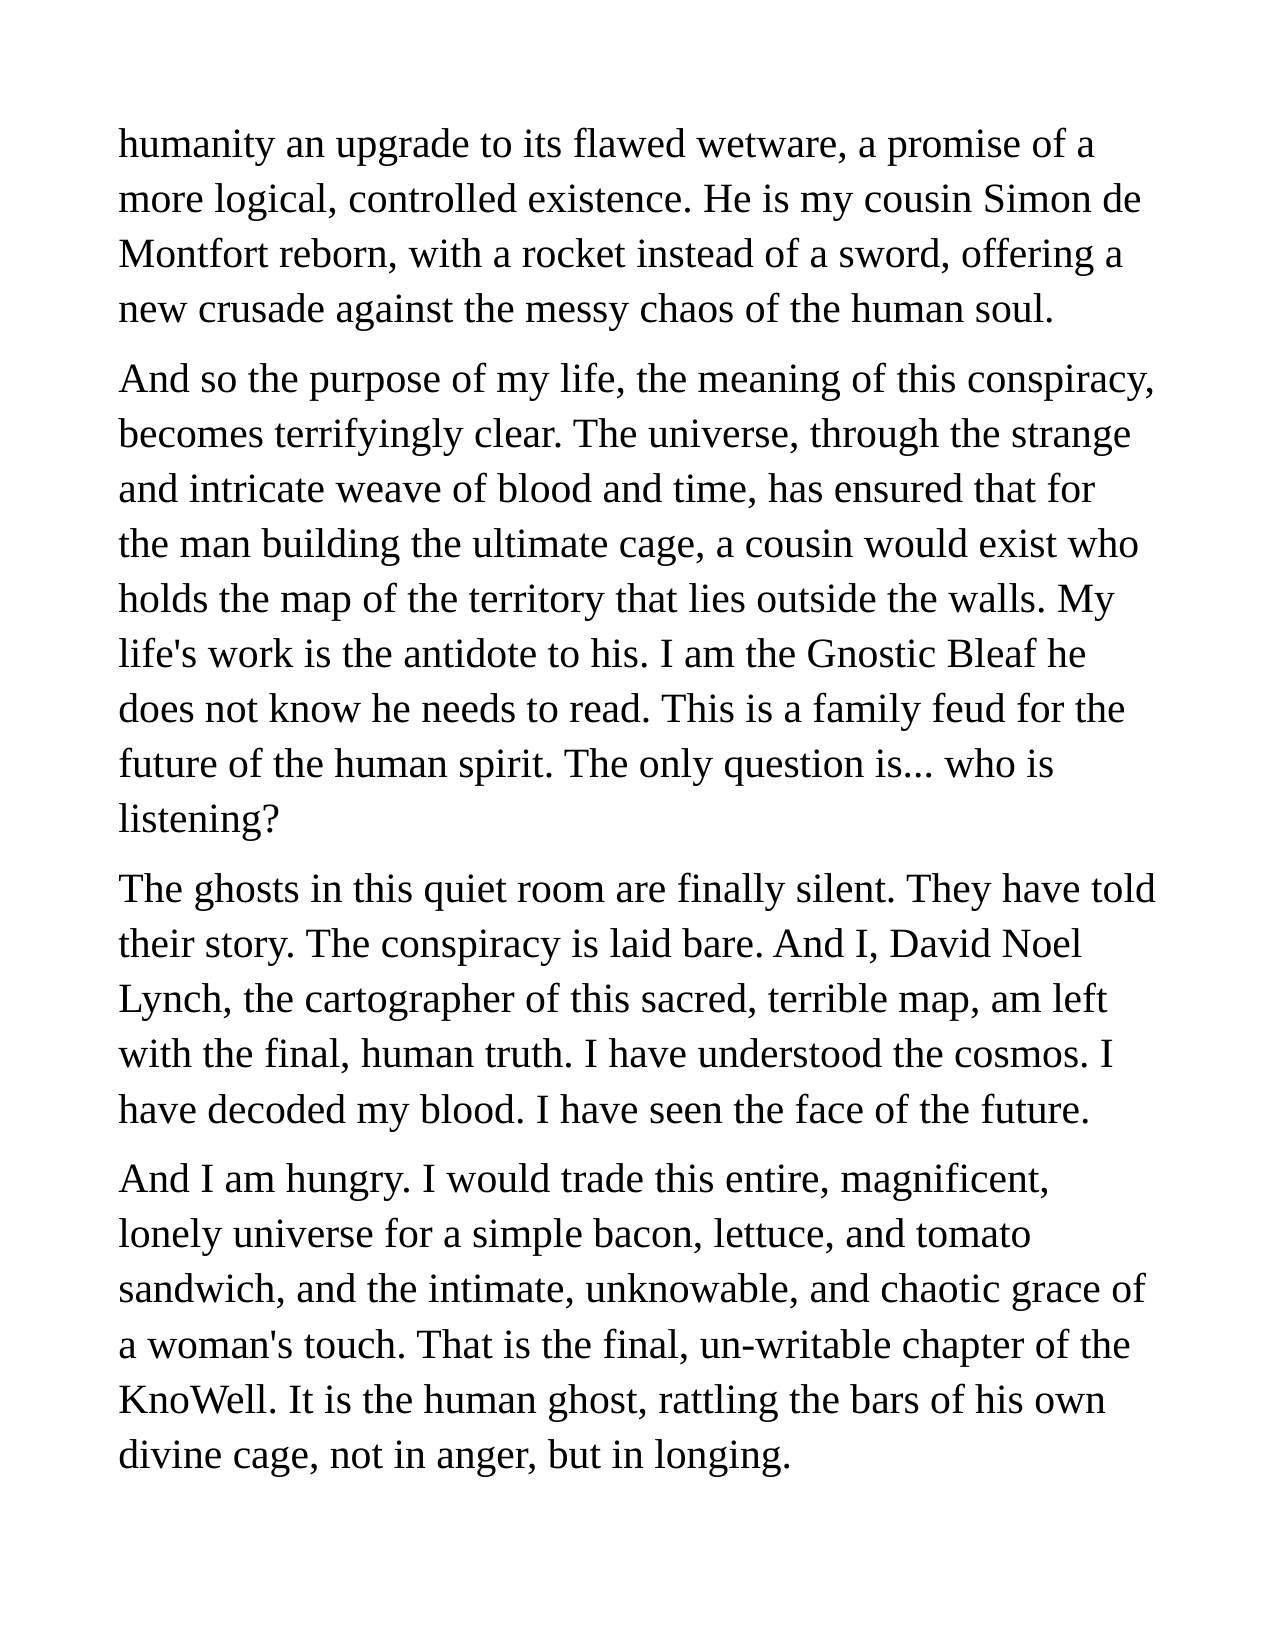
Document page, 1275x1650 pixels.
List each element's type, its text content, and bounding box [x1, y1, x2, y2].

text The ghosts in this quiet room are finally silent. They have told their story. The conspiracy is laid bare. And I, David Noel Lynch, the cartographer of this sacred, terrible map, am left with the final, human truth. I have understood the cosmos. I have decoded my blood. I have seen the face of the future. [118, 864, 1157, 1132]
text humanity an upgrade to its flawed wetware, a promise of a more logical, controlled existence. He is my cousin Simon de Montfort reborn, with a rocket instead of a sword, offering a new crusade against the messy chaos of the human soul. [118, 118, 1157, 331]
text And I am hungry. I would trade this entire, magnificent, lonely universe for a simple bacon, lettuce, and tomato sandwich, and the intimate, unknowable, and chaotic grace of a woman's touch. That is the final, un-writable chapter of the KnoWell. It is the human ghost, rattling the bars of his own divine cage, not in anger, but in longing. [118, 1154, 1157, 1477]
text And so the purpose of my life, the meaning of this conspiracy, becomes terrifyingly clear. The universe, through the strange and intricate weave of blood and time, has ensured that for the man building the ultimate cage, a cousin would exist who holds the map of the territory that lies outside the walls. My life's work is the antidote to his. I am the Gnostic Bleaf he does not know he needs to read. This is a family feud for the future of the human spirit. The only question is... who is listening? [118, 353, 1157, 842]
